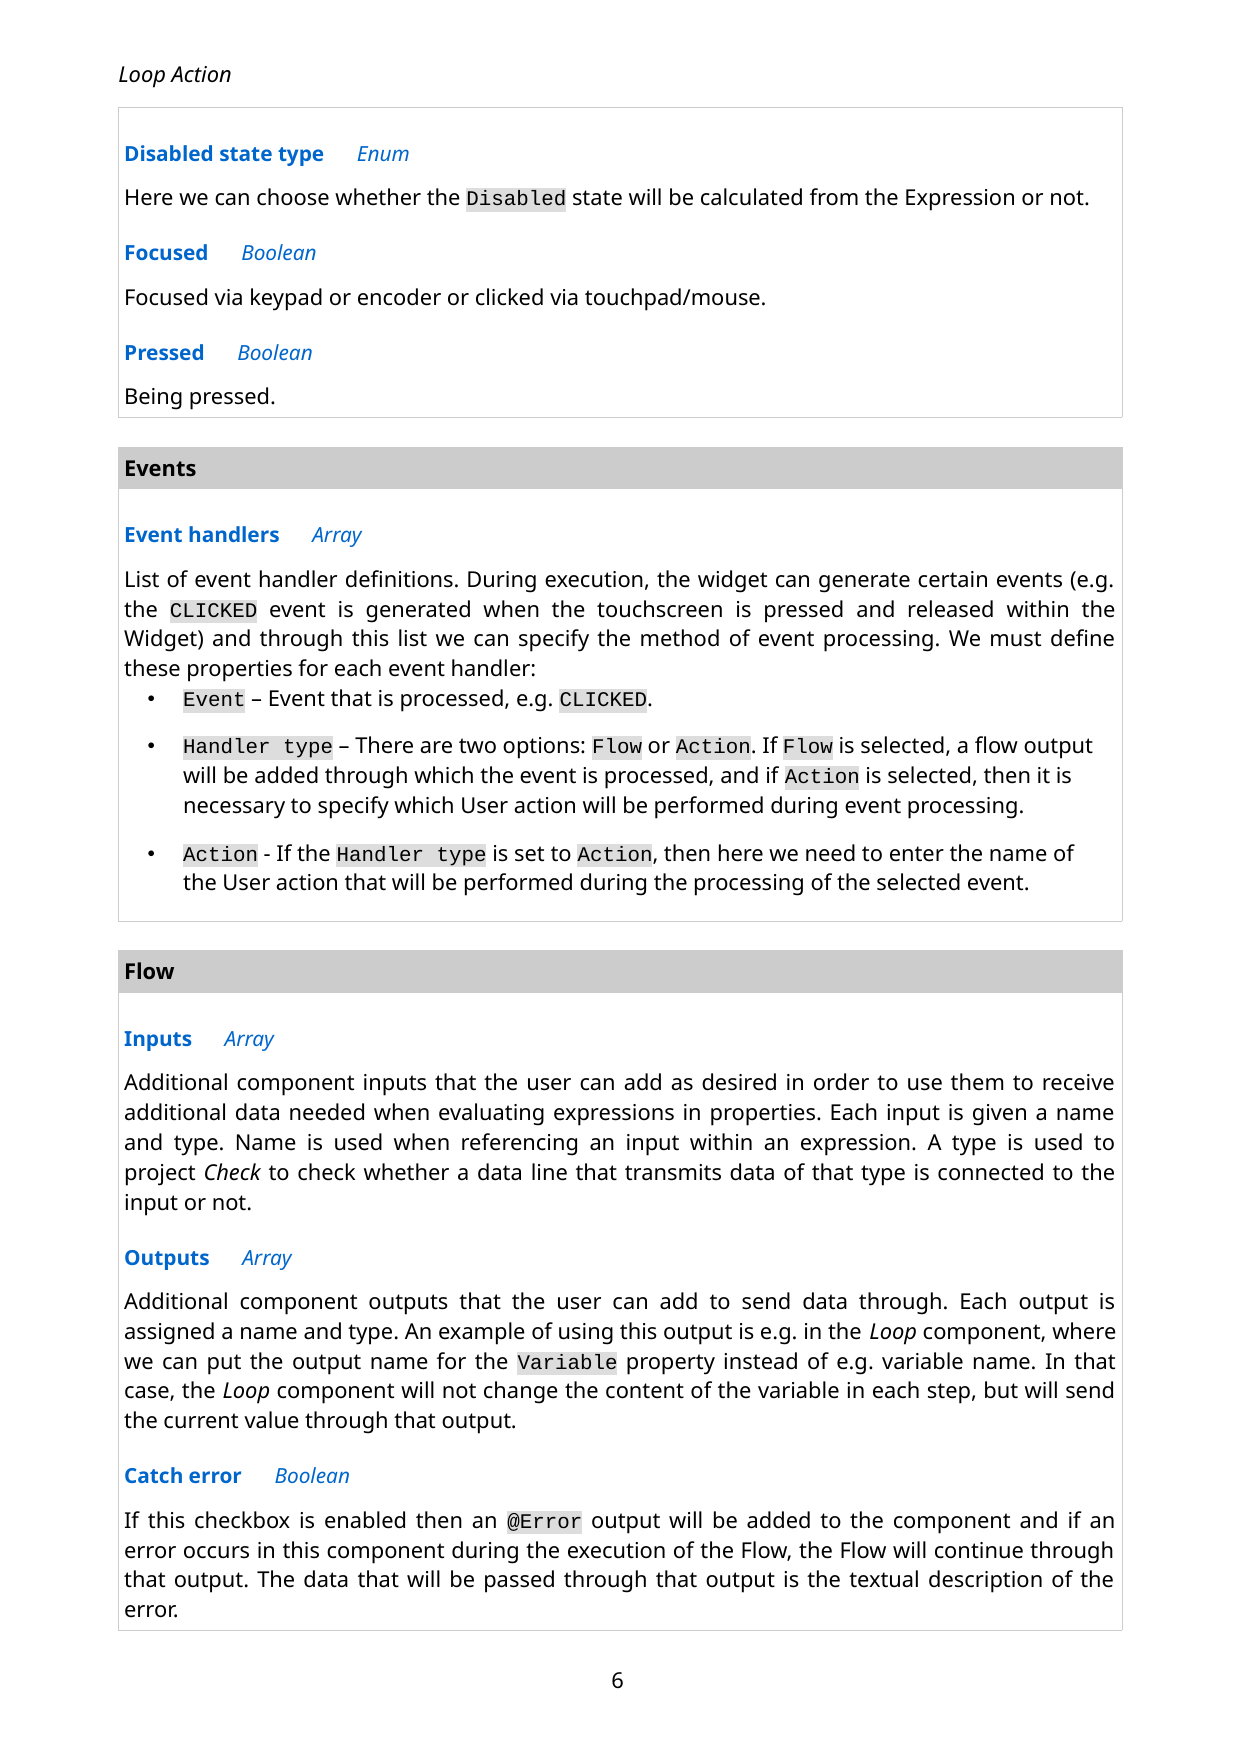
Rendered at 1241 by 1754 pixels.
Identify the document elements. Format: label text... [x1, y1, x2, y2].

table_header Events [119, 448, 1122, 488]
table_cell Event handlers Array List of event handler definitions. During execution, the widget can generate certain events (e.g. the CLICKED event is generated when the touchscreen is pressed and released within the Widget) and through this list we can specify the method of event processing. We must define these properties for each event handler: Event – Event that is processed, e.g. CLICKED. Handler type – There are two options: Flow or Action. If Flow is selected, a flow output will be added through which the event is processed, and if Action is selected, then it is necessary to specify which User action will be performed during event processing. Action - If the Handler type is set to Action, then here we need to enter the name of the User action that will be performed during the processing of the selected event. [119, 489, 1122, 921]
table_header Flow [119, 951, 1122, 992]
table_cell Inputs Array Additional component inputs that the user can add as desired in order to use them to receive additional data needed when evaluating expressions in properties. Each input is given a name and type. Name is used when referencing an input within an expression. A type is used to project Check to check whether a data line that transmits data of that type is connected to the input or not. Outputs Array Additional component outputs that the user can add to send data through. Each output is assigned a name and type. An example of using this output is e.g. in the Loop component, where we can put the output name for the Variable property instead of e.g. variable name. In that case, the Loop component will not change the content of the variable in each step, but will send the current value through that output. Catch error Boolean If this checkbox is enabled then an @Error output will be added to the component and if an error occurs in this component during the execution of the Flow, the Flow will continue through that output. The data that will be passed through that output is the textual description of the error. [119, 993, 1122, 1630]
table_cell Disabled state type Enum Here we can choose whether the Disabled state will be calculated from the Expression or not. Focused Boolean Focused via keypad or encoder or clicked via touchpad/mouse. Pressed Boolean Being pressed. [119, 108, 1122, 417]
